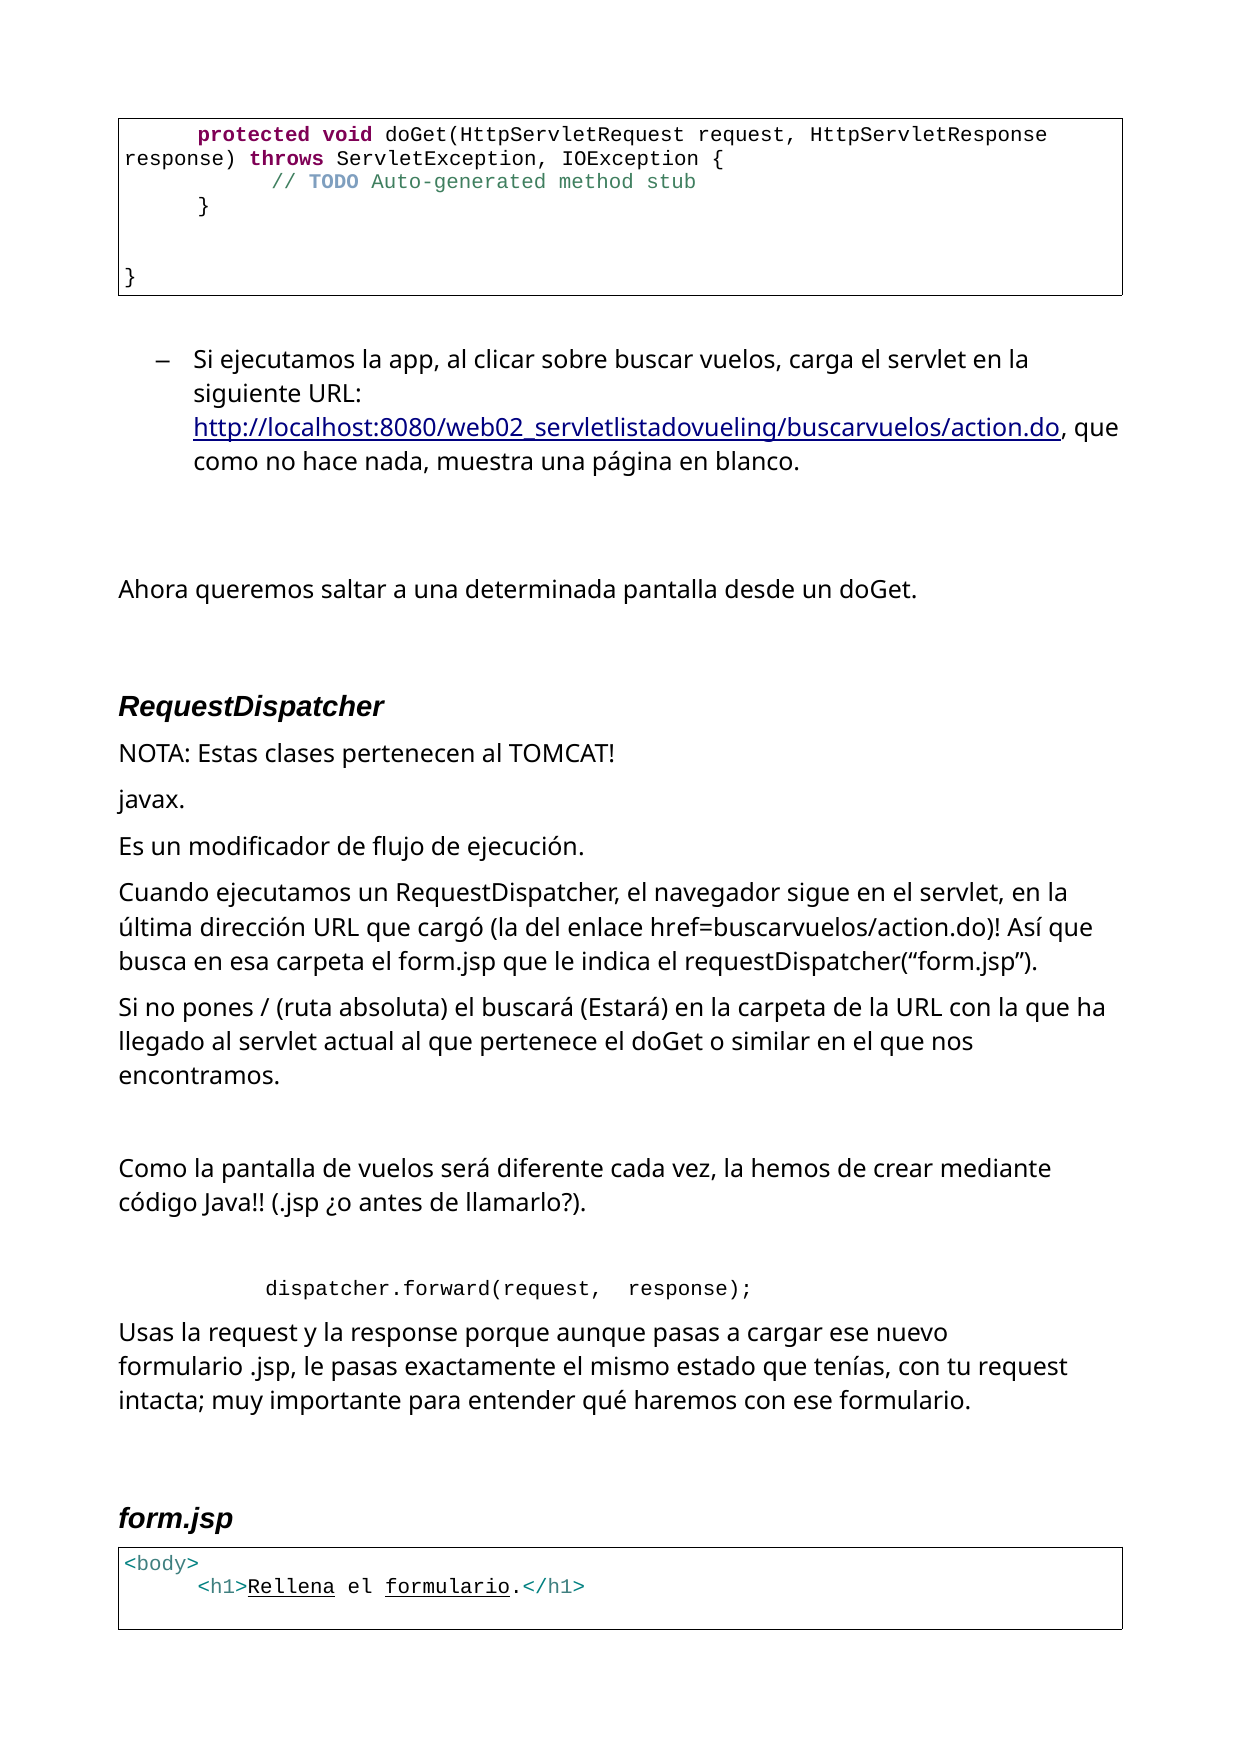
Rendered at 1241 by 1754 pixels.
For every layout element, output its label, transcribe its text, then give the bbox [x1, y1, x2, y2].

text javax. [118, 782, 1122, 816]
text Ahora queremos saltar a una determinada pantalla desde un doGet. [118, 571, 1122, 605]
text Cuando ejecutamos un RequestDispatcher, el navegador sigue en el servlet, en la última dirección URL que cargó (la del enlace href=buscarvuelos/action.do)! Así que busca en esa carpeta el form.jsp que le indica el requestDispatcher(“form.jsp”). [118, 875, 1122, 977]
subtitle RequestDispatcher [118, 689, 1122, 723]
subtitle form.jsp [118, 1501, 1122, 1534]
list Si ejecutamos la app, al clicar sobre buscar vuelos, carga el servlet en la siguiente URL: http://localhost:8080/web02_servletlistadovueling/buscarvuelos/action.do, que como no hace nada, muestra una página en blanco. [156, 342, 1122, 512]
text Usas la request y la response porque aunque pasas a cargar ese nuevo formulario .jsp, le pasas exactamente el mismo estado que tenías, con tu request intacta; muy importante para entender qué haremos con ese formulario. [118, 1314, 1122, 1417]
text dispatcher.forward(request, response); [118, 1278, 1122, 1302]
text Como la pantalla de vuelos será diferente cada vez, la hemos de crear mediante código Java!! (.jsp ¿o antes de llamarlo?). [118, 1151, 1122, 1219]
text NOTA: Estas clases pertenecen al TOMCAT! [118, 735, 1122, 769]
text Si no pones / (ruta absoluta) el buscará (Estará) en la carpeta de la URL con la que ha llegado al servlet actual al que pertenece el doGet o similar en el que nos encontramos. [118, 990, 1122, 1092]
text Es un modificador de flujo de ejecución. [118, 828, 1122, 863]
table_header protected void doGet(HttpServletRequest request, HttpServletResponse response) throws ServletException, IOException { // TODO Auto-generated method stub } } [119, 119, 1122, 295]
table_header <body> <h1>Rellena el formulario.</h1> [119, 1548, 1122, 1629]
